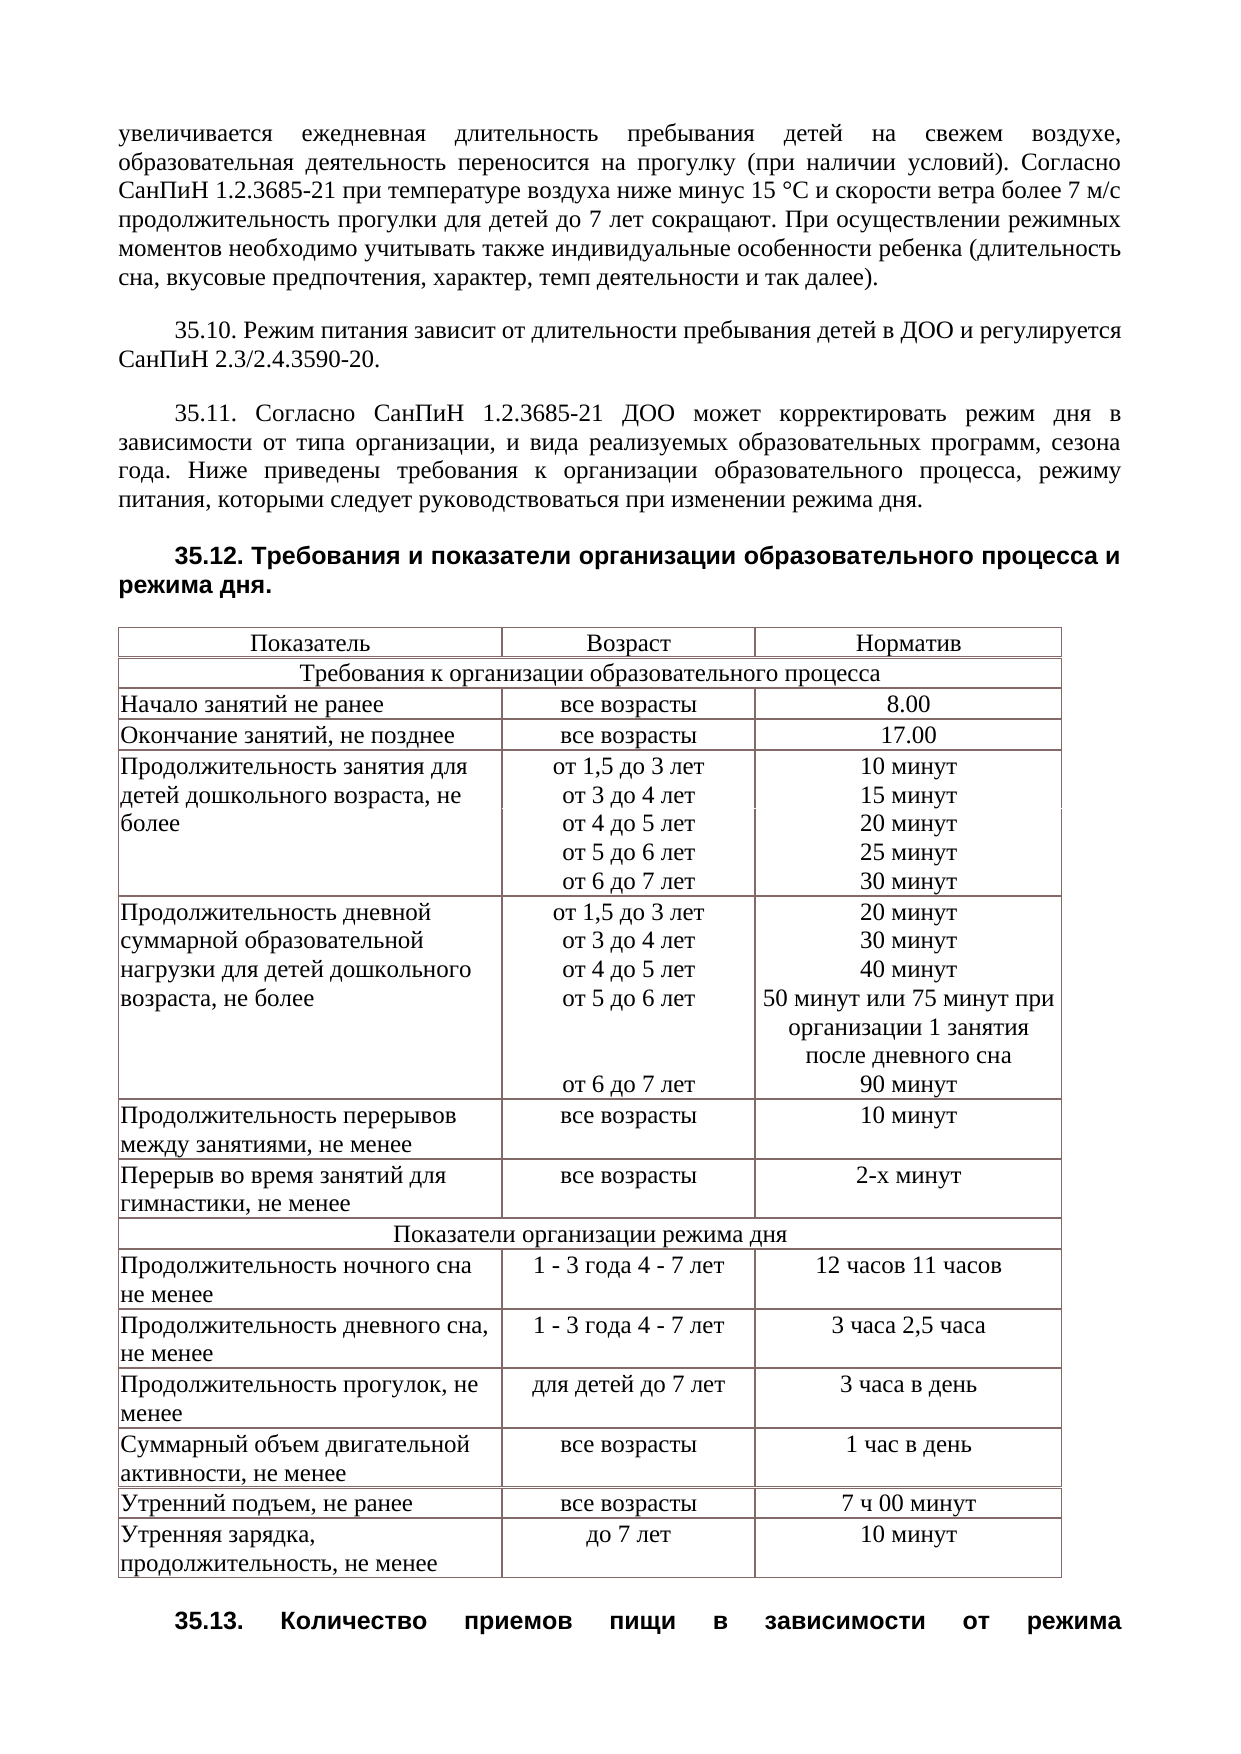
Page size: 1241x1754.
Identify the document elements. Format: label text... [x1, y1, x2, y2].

text 35.13. Количество приемов пищи в зависимости от режима [118, 1606, 1122, 1635]
table_header Норматив [756, 628, 1061, 656]
table_cell для детей до 7 лет [503, 1369, 754, 1427]
table_cell 10 минут [756, 1100, 1061, 1158]
table_cell от 5 до 6 лет [503, 837, 754, 866]
table_cell от 6 до 7 лет [503, 866, 754, 895]
table_cell Продолжительность занятия для детей дошкольного возраста, не более [119, 751, 501, 895]
table_cell Суммарный объем двигательной активности, не менее [119, 1429, 501, 1486]
table_cell до 7 лет [503, 1519, 754, 1577]
table_cell от 5 до 6 лет [503, 983, 754, 1069]
table_cell Утренний подъем, не ранее [119, 1489, 501, 1517]
table_cell 90 минут [756, 1069, 1061, 1098]
table_cell Утренняя зарядка, продолжительность, не менее [119, 1519, 501, 1577]
table_cell Продолжительность перерывов между занятиями, не менее [119, 1100, 501, 1158]
table_cell 1 - 3 года 4 - 7 лет [503, 1310, 754, 1367]
table_cell 10 минут [756, 751, 1061, 780]
table_cell Продолжительность дневной суммарной образовательной нагрузки для детей дошкольного возраста, не более [119, 897, 501, 1098]
table_cell от 3 до 4 лет [503, 926, 754, 954]
table_cell от 4 до 5 лет [503, 954, 754, 983]
table_header Показатель [119, 628, 501, 656]
table_cell 15 минут [756, 780, 1061, 808]
table_cell 1 - 3 года 4 - 7 лет [503, 1250, 754, 1308]
text 35.10. Режим питания зависит от длительности пребывания детей в ДОО и регулируется СанПиН 2.3/2.4.3590-20. [118, 316, 1122, 373]
table_cell Перерыв во время занятий для гимнастики, не менее [119, 1160, 501, 1217]
table_cell от 1,5 до 3 лет [503, 751, 754, 780]
table_cell Показатели организации режима дня [119, 1219, 1061, 1248]
table_cell Требования к организации образовательного процесса [119, 659, 1061, 687]
table_cell все возрасты [503, 1100, 754, 1158]
table_cell 12 часов 11 часов [756, 1250, 1061, 1308]
table_cell 30 минут [756, 926, 1061, 954]
table_cell Продолжительность ночного сна не менее [119, 1250, 501, 1308]
text 35.11. Согласно СанПиН 1.2.3685-21 ДОО может корректировать режим дня в зависимости от типа организации, и вида реализуемых образовательных программ, сезона года. Ниже приведены требования к организации образовательного процесса, режиму питания, которыми следует руководствоваться при изменении режима дня. [118, 398, 1122, 513]
table_cell все возрасты [503, 1429, 754, 1486]
table_cell 8.00 [756, 689, 1061, 718]
table_cell 25 минут [756, 837, 1061, 866]
table_cell от 6 до 7 лет [503, 1069, 754, 1098]
table_cell Окончание занятий, не позднее [119, 720, 501, 749]
table_cell 1 час в день [756, 1429, 1061, 1486]
text 35.12. Требования и показатели организации образовательного процесса и режима дня. [118, 541, 1122, 599]
table_cell 17.00 [756, 720, 1061, 749]
table_cell 20 минут [756, 809, 1061, 837]
table_cell все возрасты [503, 1489, 754, 1517]
table_cell все возрасты [503, 720, 754, 749]
table_header Возраст [503, 628, 754, 656]
table_cell Начало занятий не ранее [119, 689, 501, 718]
table_cell все возрасты [503, 689, 754, 718]
table_cell от 1,5 до 3 лет [503, 897, 754, 926]
table_cell 2-х минут [756, 1160, 1061, 1217]
table_cell все возрасты [503, 1160, 754, 1217]
table_cell 3 часа 2,5 часа [756, 1310, 1061, 1367]
table_cell 3 часа в день [756, 1369, 1061, 1427]
table_cell 20 минут [756, 897, 1061, 926]
table_cell 7 ч 00 минут [756, 1489, 1061, 1517]
table_cell 10 минут [756, 1519, 1061, 1577]
table_cell 50 минут или 75 минут при организации 1 занятия после дневного сна [756, 983, 1061, 1069]
table_cell 30 минут [756, 866, 1061, 895]
table_cell 40 минут [756, 954, 1061, 983]
table_cell Продолжительность дневного сна, не менее [119, 1310, 501, 1367]
table_cell от 3 до 4 лет [503, 780, 754, 808]
text увеличивается ежедневная длительность пребывания детей на свежем воздухе, образовательная деятельность переносится на прогулку (при наличии условий). Согласно СанПиН 1.2.3685-21 при температуре воздуха ниже минус 15 °С и скорости ветра более 7 м/с продолжительность прогулки для детей до 7 лет сокращают. При осуществлении режимных моментов необходимо учитывать также индивидуальные особенности ребенка (длительность сна, вкусовые предпочтения, характер, темп деятельности и так далее). [118, 118, 1122, 291]
table_cell от 4 до 5 лет [503, 809, 754, 837]
table_cell Продолжительность прогулок, не менее [119, 1369, 501, 1427]
